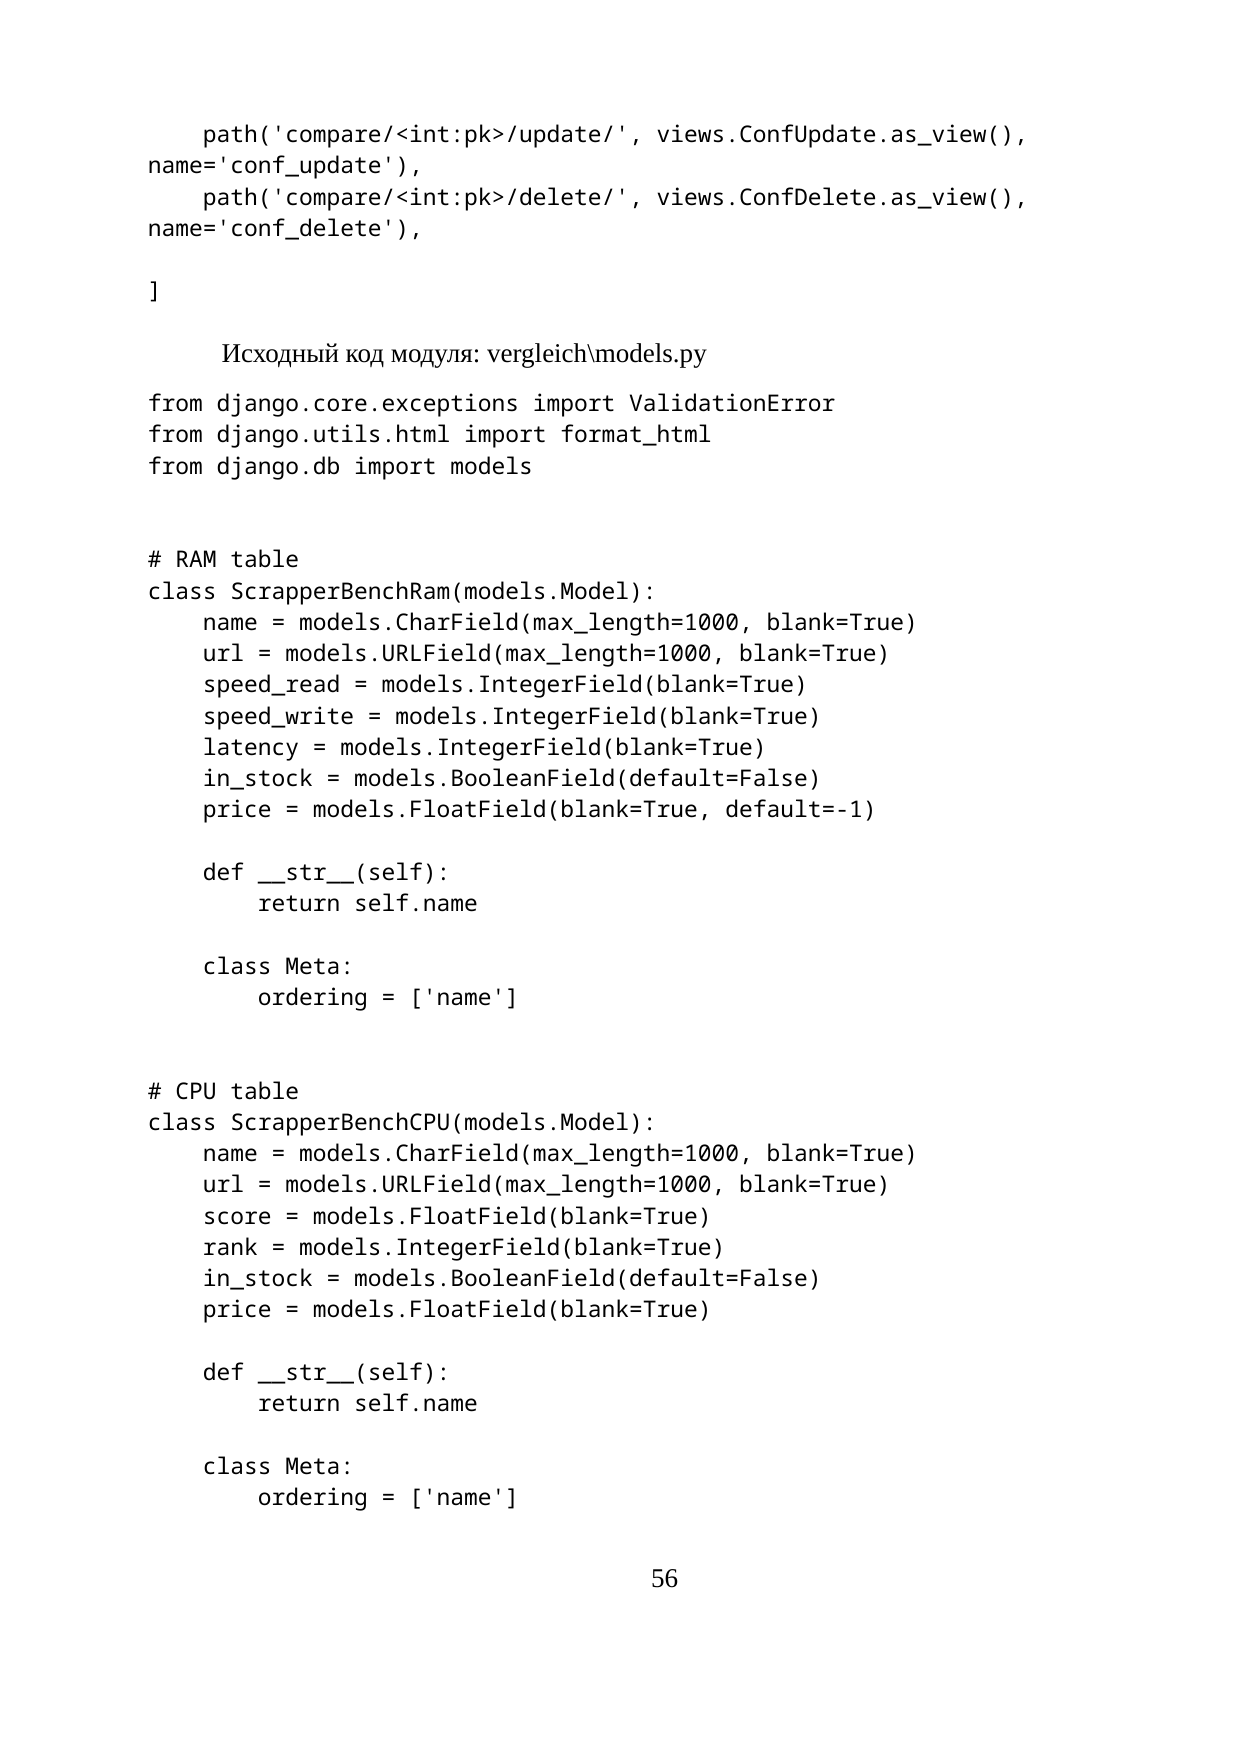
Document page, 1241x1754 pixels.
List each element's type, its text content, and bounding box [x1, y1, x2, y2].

text score = models.FloatField(blank=True) [148, 1200, 1181, 1231]
text from django.core.exceptions import ValidationError [148, 387, 1181, 418]
text from django.utils.html import format_html [148, 418, 1181, 450]
text speed_write = models.IntegerField(blank=True) [148, 700, 1181, 731]
text url = models.URLField(max_length=1000, blank=True) [148, 1168, 1181, 1200]
text return self.name [148, 887, 1181, 918]
text ordering = ['name'] [148, 981, 1181, 1012]
text # CPU table [148, 1075, 1181, 1106]
text price = models.FloatField(blank=True, default=-1) [148, 793, 1181, 825]
text ordering = ['name'] [148, 1481, 1181, 1512]
text from django.db import models [148, 450, 1181, 481]
text return self.name [148, 1387, 1181, 1418]
text url = models.URLField(max_length=1000, blank=True) [148, 637, 1181, 668]
text class ScrapperBenchRam(models.Model): [148, 575, 1181, 606]
text class Meta: [148, 950, 1181, 981]
text class Meta: [148, 1450, 1181, 1481]
text latency = models.IntegerField(blank=True) [148, 731, 1181, 762]
text def __str__(self): [148, 1356, 1181, 1387]
text path('compare/<int:pk>/delete/', views.ConfDelete.as_view(), name='conf_delete'), [148, 181, 1181, 243]
text ] [148, 274, 1181, 306]
text path('compare/<int:pk>/update/', views.ConfUpdate.as_view(), name='conf_update'), [148, 118, 1181, 181]
text in_stock = models.BooleanField(default=False) [148, 762, 1181, 793]
text speed_read = models.IntegerField(blank=True) [148, 668, 1181, 700]
text def __str__(self): [148, 856, 1181, 887]
text rank = models.IntegerField(blank=True) [148, 1231, 1181, 1262]
text name = models.CharField(max_length=1000, blank=True) [148, 606, 1181, 637]
text in_stock = models.BooleanField(default=False) [148, 1262, 1181, 1293]
text name = models.CharField(max_length=1000, blank=True) [148, 1137, 1181, 1168]
text # RAM table [148, 543, 1181, 575]
text price = models.FloatField(blank=True) [148, 1293, 1181, 1325]
text Исходный код модуля: vergleich\models.py [148, 337, 1181, 368]
text class ScrapperBenchCPU(models.Model): [148, 1106, 1181, 1137]
